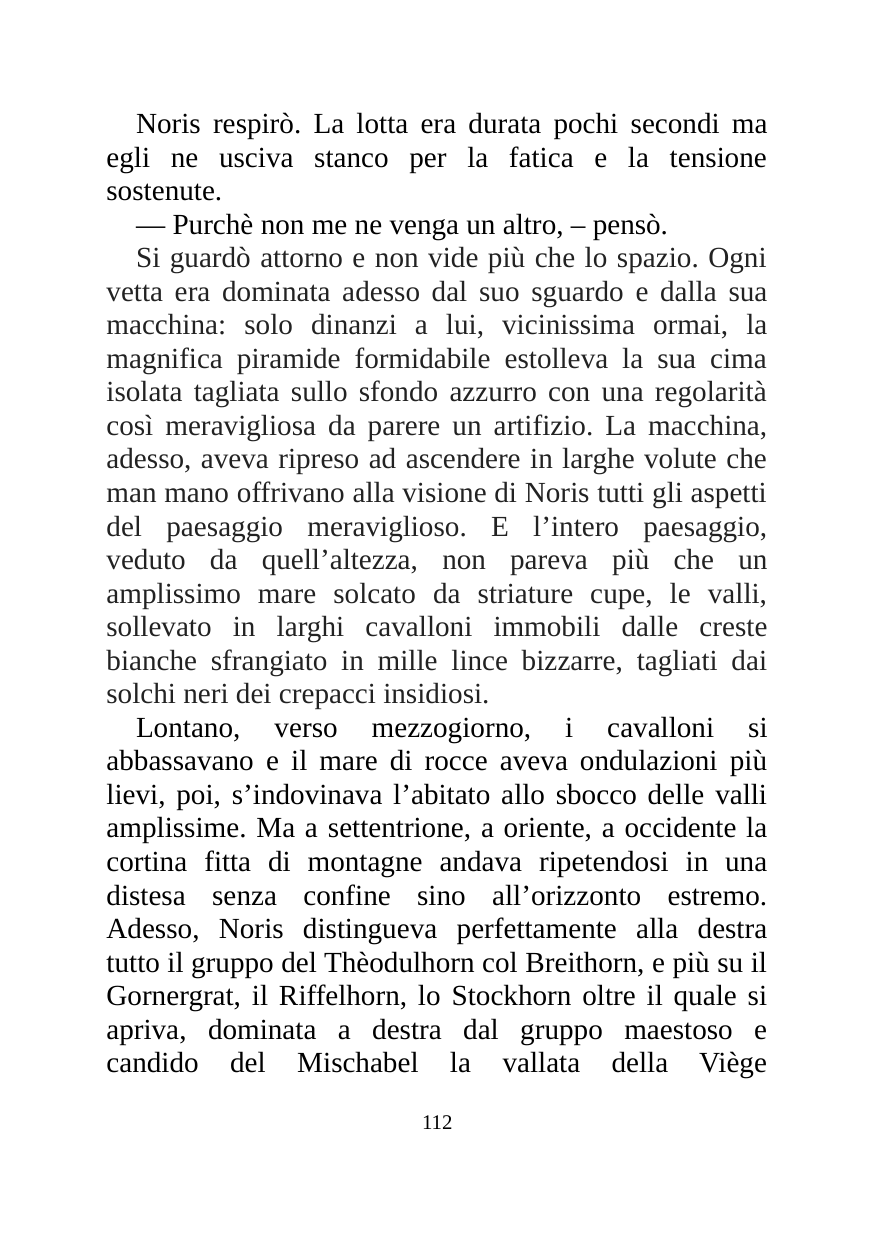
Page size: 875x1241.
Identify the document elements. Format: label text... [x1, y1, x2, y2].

text Noris respirò. La lotta era durata pochi secondi ma egli ne usciva stanco per la fatica e la tensione sostenute. [106, 106, 768, 207]
text — Purchè non me ne venga un altro, – pensò. [106, 207, 768, 240]
text Si guardò attorno e non vide più che lo spazio. Ogni vetta era dominata adesso dal suo sguardo e dalla sua macchina: solo dinanzi a lui, vicinissima ormai, la magnifica piramide formidabile estolleva la sua cima isolata tagliata sullo sfondo azzurro con una regolarità così meravigliosa da parere un artifizio. La macchina, adesso, aveva ripreso ad ascendere in larghe volute che man mano offrivano alla visione di Noris tutti gli aspetti del paesaggio meraviglioso. E l’intero paesaggio, veduto da quell’altezza, non pareva più che un amplissimo mare solcato da striature cupe, le valli, sollevato in larghi cavalloni immobili dalle creste bianche sfrangiato in mille lince bizzarre, tagliati dai solchi neri dei crepacci insidiosi. [106, 240, 768, 710]
text Lontano, verso mezzogiorno, i cavalloni si abbassavano e il mare di rocce aveva ondulazioni più lievi, poi, s’indovinava l’abitato allo sbocco delle valli amplissime. Ma a settentrione, a oriente, a occidente la cortina fitta di montagne andava ripetendosi in una distesa senza confine sino all’orizzonto estremo. Adesso, Noris distingueva perfettamente alla destra tutto il gruppo del Thèodulhorn col Breithorn, e più su il Gornergrat, il Riffelhorn, lo Stockhorn oltre il quale si apriva, dominata a destra dal gruppo maestoso e candido del Mischabel la vallata della Viège [106, 710, 768, 1079]
